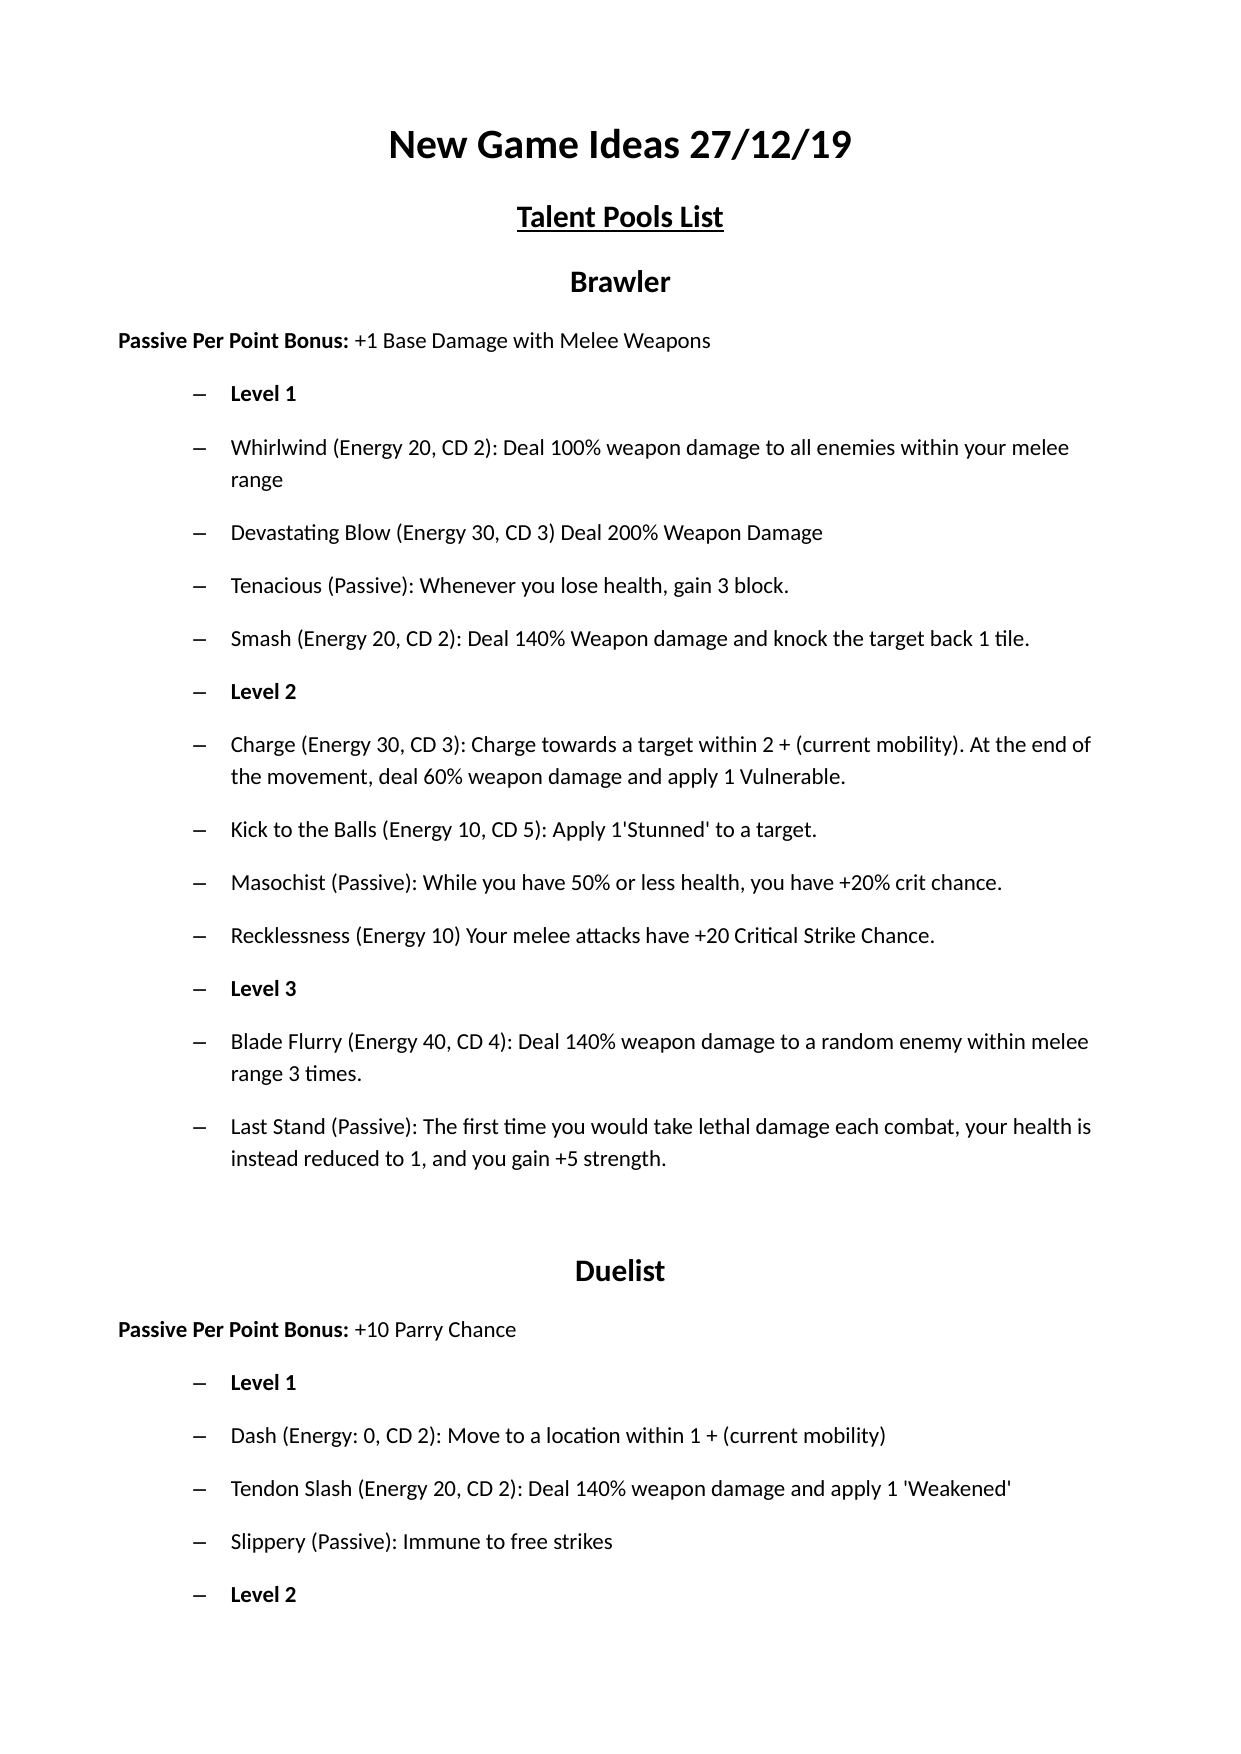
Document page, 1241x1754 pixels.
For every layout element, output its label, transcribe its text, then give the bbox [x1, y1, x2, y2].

list Smash (Energy 20, CD 2): Deal 140% Weapon damage and knock the target back 1 tile. [193, 624, 1122, 652]
list Dash (Energy: 0, CD 2): Move to a location within 1 + (current mobility) [193, 1421, 1122, 1449]
list Tendon Slash (Energy 20, CD 2): Deal 140% weapon damage and apply 1 'Weakened' [193, 1474, 1122, 1502]
list Devastating Blow (Energy 30, CD 3) Deal 200% Weapon Damage [193, 518, 1122, 546]
list Kick to the Balls (Energy 10, CD 5): Apply 1'Stunned' to a target. [193, 815, 1122, 843]
list Blade Flurry (Energy 40, CD 4): Deal 140% weapon damage to a random enemy within melee range 3 times. [193, 1027, 1122, 1087]
text Brawler [118, 262, 1122, 300]
list Charge (Energy 30, CD 3): Charge towards a target within 2 + (current mobility). At the end of the movement, deal 60% weapon damage and apply 1 Vulnerable. [193, 730, 1122, 790]
list Slippery (Passive): Immune to free strikes [193, 1527, 1122, 1555]
list Level 1 [193, 379, 1122, 408]
list Last Stand (Passive): The first time you would take lethal damage each combat, your health is instead reduced to 1, and you gain +5 strength. [193, 1112, 1122, 1173]
list Recklessness (Energy 10) Your melee attacks have +20 Critical Strike Chance. [193, 921, 1122, 949]
list Level 2 [193, 677, 1122, 705]
text Passive Per Point Bonus: +10 Parry Chance [118, 1315, 1122, 1343]
list Tenacious (Passive): Whenever you lose health, gain 3 block. [193, 571, 1122, 599]
list Level 2 [193, 1580, 1122, 1608]
text Duelist [118, 1251, 1122, 1289]
list Masochist (Passive): While you have 50% or less health, you have +20% crit chance. [193, 868, 1122, 896]
list Level 3 [193, 974, 1122, 1002]
text Passive Per Point Bonus: +1 Base Damage with Melee Weapons [118, 327, 1122, 354]
list Whirlwind (Energy 20, CD 2): Deal 100% weapon damage to all enemies within your melee range [193, 433, 1122, 493]
list Level 1 [193, 1368, 1122, 1396]
text New Game Ideas 27/12/19 [118, 118, 1122, 169]
text Talent Pools List [118, 197, 1122, 236]
